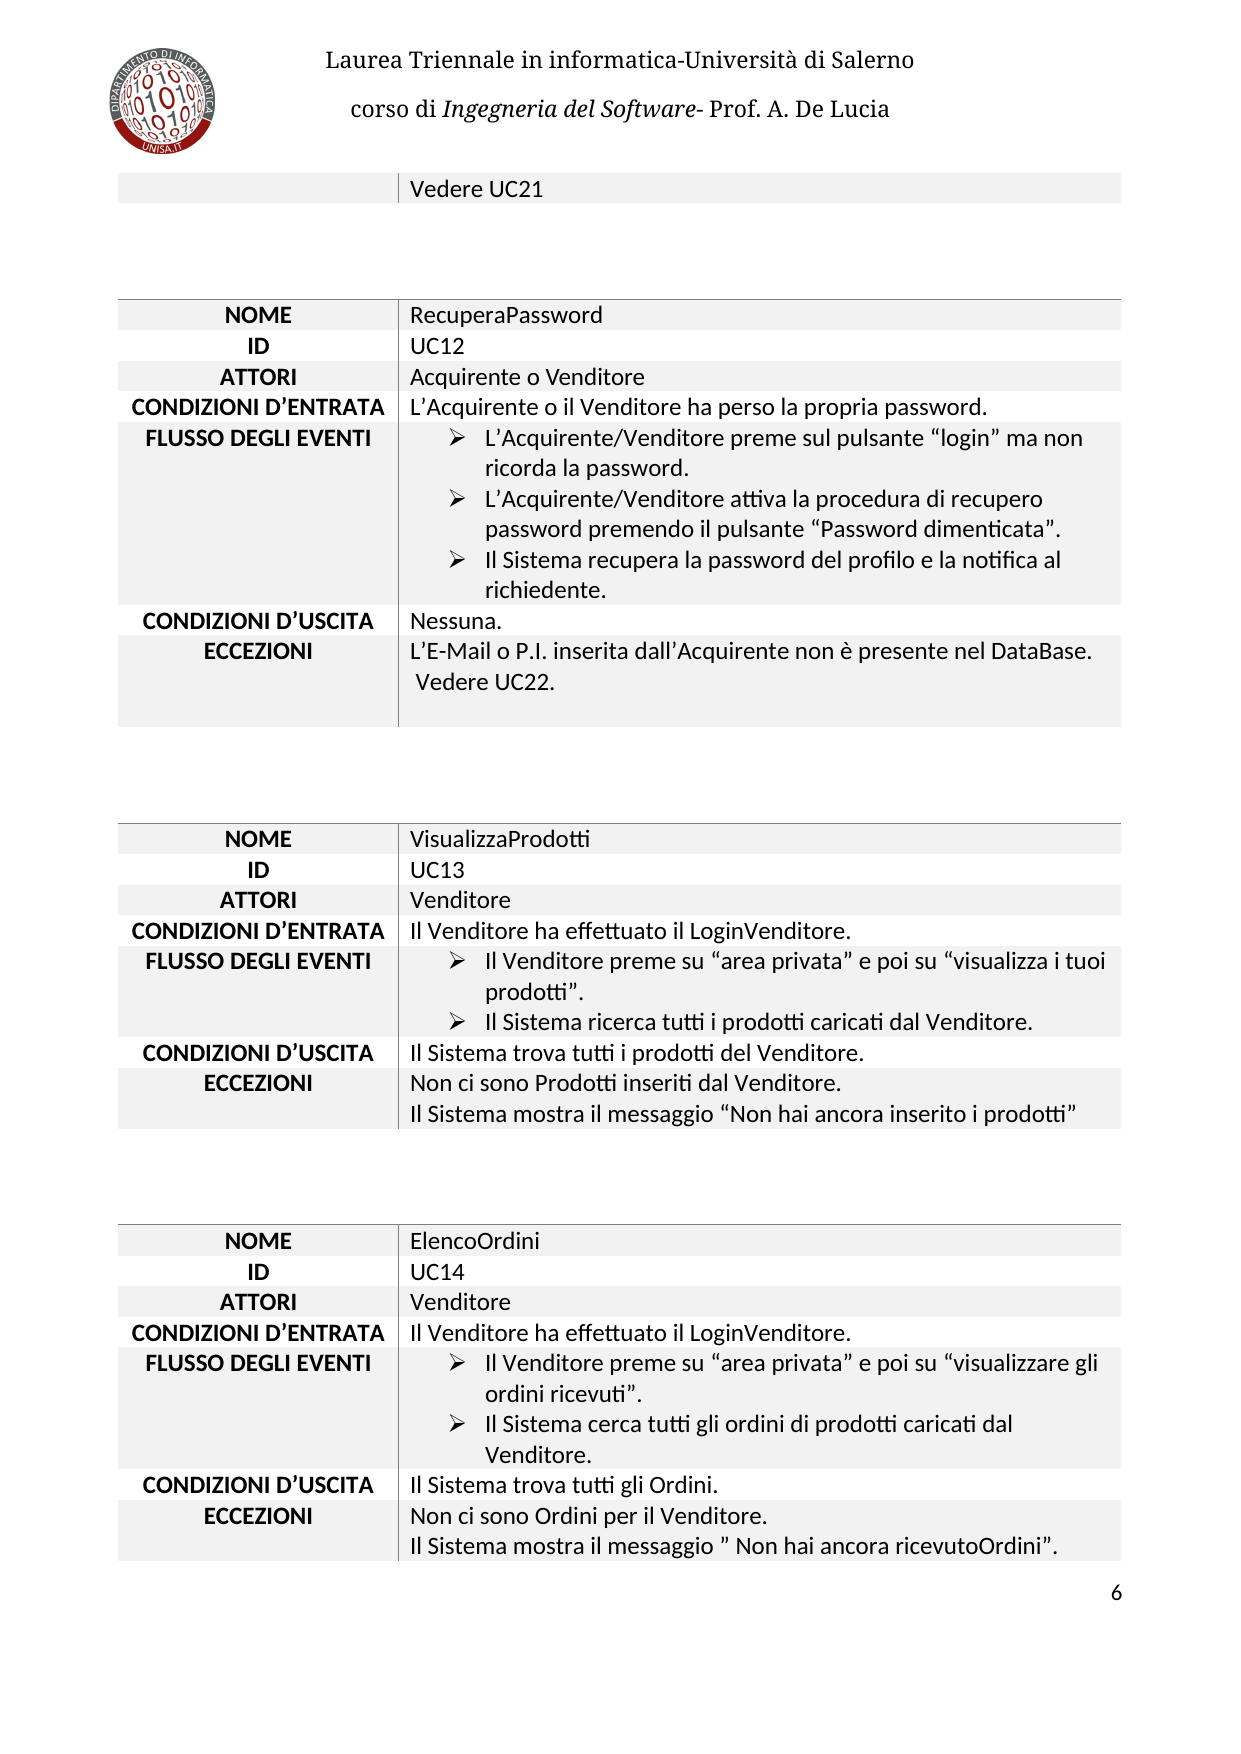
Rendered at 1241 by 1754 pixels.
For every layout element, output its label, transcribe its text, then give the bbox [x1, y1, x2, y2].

table_cell Il Venditore preme su “area privata” e poi su “visualizzare gli ordini ricevuti”. Il Sistema cerca tutti gli ordini di prodotti caricati dal Venditore. [399, 1347, 1121, 1469]
table_cell L’Acquirente o il Venditore ha perso la propria password. [399, 391, 1121, 422]
table_cell Venditore [399, 885, 1121, 915]
table_cell [118, 173, 398, 203]
table_cell ECCEzioni [118, 1500, 398, 1561]
table_cell UC12 [399, 330, 1121, 361]
table_cell Condizioni d’entrata [118, 1317, 398, 1347]
table_header VisualizzaProdotti [399, 824, 1121, 854]
table_cell ID [118, 1256, 398, 1286]
table_cell Condizioni d’entrata [118, 915, 398, 946]
table_cell condizioni d’uscita [118, 605, 398, 635]
table_cell flusso degli eventi [118, 1347, 398, 1469]
table_cell Attori [118, 885, 398, 915]
table_cell Il Venditore ha effettuato il LoginVenditore. [399, 1317, 1121, 1347]
table_cell ECCEzioni [118, 1068, 398, 1129]
table_cell Attori [118, 361, 398, 391]
table_header NOME [118, 300, 398, 330]
table_cell Non ci sono Ordini per il Venditore. Il Sistema mostra il messaggio ” Non hai ancora ricevutoOrdini”. [399, 1500, 1121, 1561]
table_cell ECCEzioni [118, 635, 398, 727]
table_cell ID [118, 330, 398, 361]
table_cell Venditore [399, 1286, 1121, 1317]
table_cell flusso degli eventi [118, 946, 398, 1037]
table_cell UC14 [399, 1256, 1121, 1286]
table_header RecuperaPassword [399, 300, 1121, 330]
table_cell Il Sistema trova tutti i prodotti del Venditore. [399, 1037, 1121, 1068]
table_cell ID [118, 854, 398, 884]
table_cell L’Acquirente/Venditore preme sul pulsante “login” ma non ricorda la password. L’Acquirente/Venditore attiva la procedura di recupero password premendo il pulsante “Password dimenticata”. Il Sistema recupera la password del profilo e la notifica al richiedente. [399, 422, 1121, 605]
table_cell Condizioni d’entrata [118, 391, 398, 422]
table_cell UC13 [399, 854, 1121, 884]
table_header NOME [118, 824, 398, 854]
table_header ElencoOrdini [399, 1225, 1121, 1256]
table_cell Vedere UC21 [399, 173, 1121, 203]
table_cell Il Venditore ha effettuato il LoginVenditore. [399, 915, 1121, 946]
table_cell condizioni d’uscita [118, 1037, 398, 1068]
table_header NOME [118, 1225, 398, 1256]
table_cell Il Sistema trova tutti gli Ordini. [399, 1469, 1121, 1500]
table_cell Nessuna. [399, 605, 1121, 635]
table_cell Acquirente o Venditore [399, 361, 1121, 391]
table_cell Attori [118, 1286, 398, 1317]
table_cell flusso degli eventi [118, 422, 398, 605]
table_cell Non ci sono Prodotti inseriti dal Venditore. Il Sistema mostra il messaggio “Non hai ancora inserito i prodotti” [399, 1068, 1121, 1129]
table_cell condizioni d’uscita [118, 1469, 398, 1500]
table_cell L’E-Mail o P.I. inserita dall’Acquirente non è presente nel DataBase. Vedere UC22. [399, 635, 1121, 727]
table_cell Il Venditore preme su “area privata” e poi su “visualizza i tuoi prodotti”. Il Sistema ricerca tutti i prodotti caricati dal Venditore. [399, 946, 1121, 1037]
